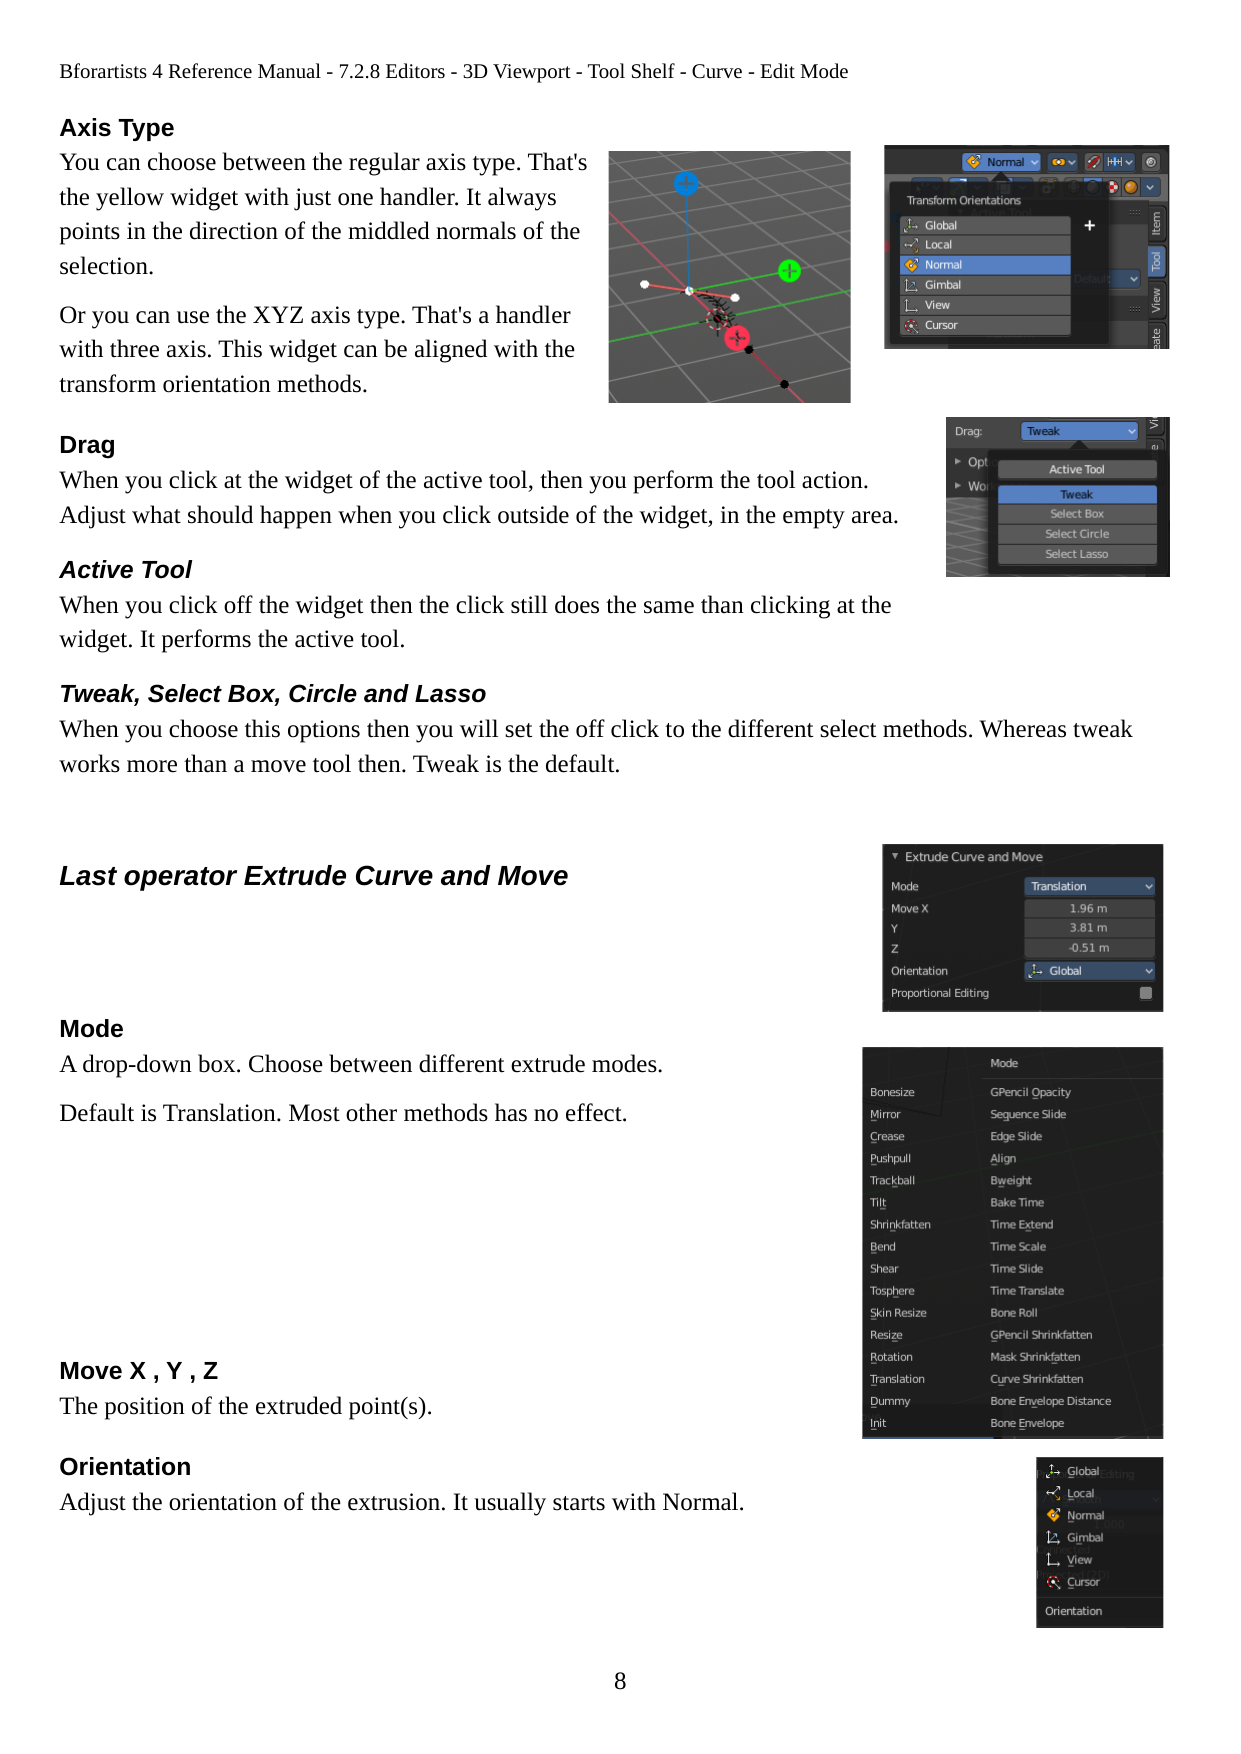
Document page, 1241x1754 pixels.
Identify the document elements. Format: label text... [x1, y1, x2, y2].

picture [1036, 1457, 1164, 1628]
subtitle Mode [59, 1014, 1181, 1043]
text [851, 300, 1181, 398]
text Default is Translation. Most other methods has no effect. [59, 1098, 862, 1127]
picture [608, 151, 851, 403]
text When you click off the widget then the click still does the same than clicking at the widget. It performs the active tool. [59, 590, 1181, 653]
subtitle [1170, 430, 1181, 459]
subtitle [1164, 1356, 1181, 1385]
text When you choose this options then you will set the off click to the different select methods. Whereas tweak works more than a move tool then. Tweak is the default. [59, 714, 1181, 778]
picture [946, 417, 1170, 577]
text When you click at the widget of the active tool, then you perform the tool action. Adjust what should happen when you click outside of the widget, in the empty area. [59, 465, 946, 528]
subtitle Active Tool [59, 555, 1181, 583]
subtitle Last operator Extrude Curve and Move [59, 859, 882, 891]
text Or you can use the XYZ axis type. That's a handler with three axis. This widget can be aligned with the transform orientation methods. [59, 300, 608, 398]
picture [884, 145, 1170, 349]
subtitle Tweak, Select Box, Circle and Lasso [59, 679, 1181, 708]
picture [882, 844, 1164, 1012]
text You can choose between the regular axis type. That's the yellow widget with just one handler. It always points in the direction of the middled normals of the selection. [59, 147, 884, 279]
text Adjust the orientation of the extrusion. It usually starts with Normal. [59, 1487, 1036, 1516]
text The position of the extruded point(s). [59, 1391, 862, 1420]
subtitle Orientation [59, 1452, 1181, 1481]
subtitle Axis Type [59, 113, 1181, 141]
text A drop-down box. Choose between different extrude modes. [59, 1049, 862, 1078]
subtitle Drag [59, 430, 946, 459]
subtitle Move X , Y , Z [59, 1356, 862, 1385]
picture [862, 1047, 1164, 1439]
